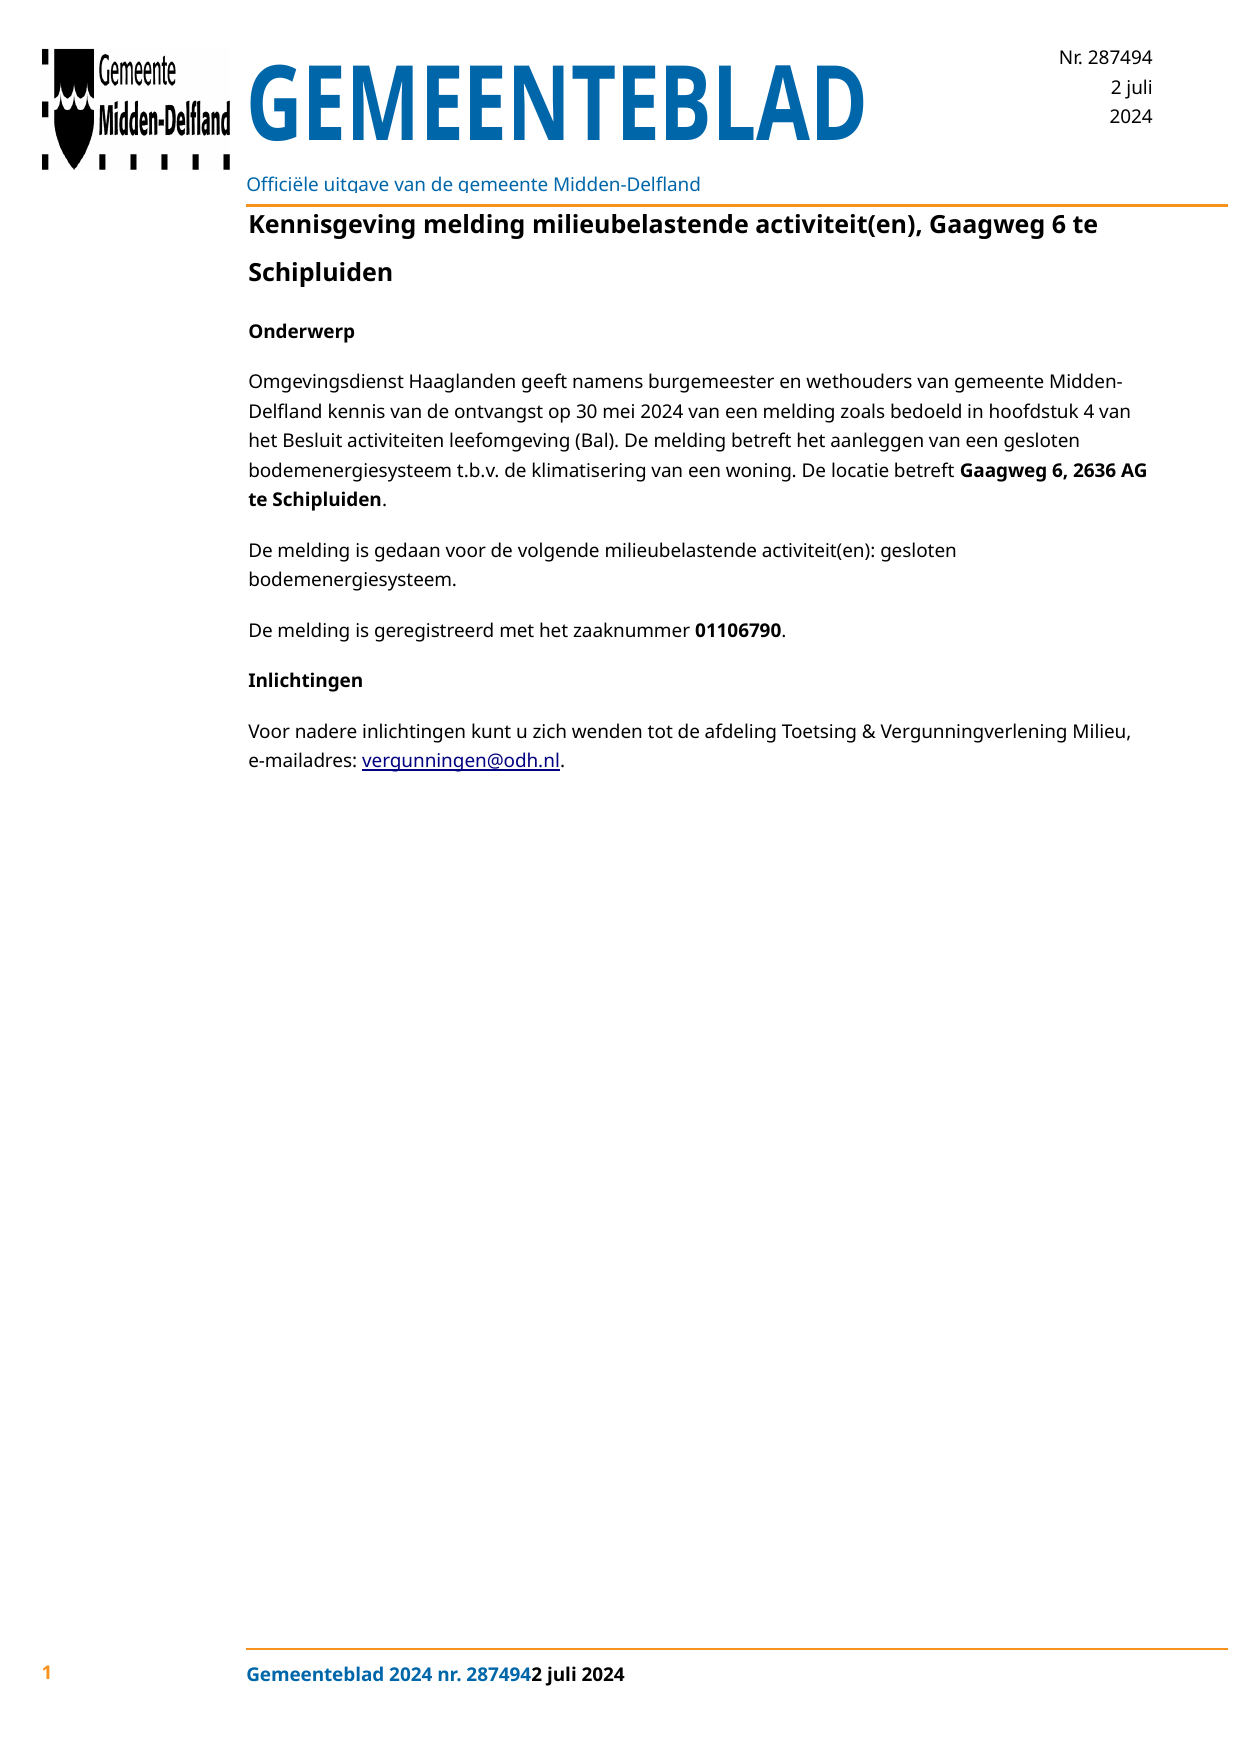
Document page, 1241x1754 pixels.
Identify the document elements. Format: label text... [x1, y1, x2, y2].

text Onderwerp [248, 318, 1152, 344]
text De melding is gedaan voor de volgende milieubelastende activiteit(en): gesloten bodemenergiesysteem. [248, 537, 1152, 592]
text Kennisgeving melding milieubelastende activiteit(en), Gaagweg 6 te Schipluiden [248, 207, 1152, 288]
text Omgevingsdienst Haaglanden geeft namens burgemeester en wethouders van gemeente Midden-Delfland kennis van de ontvangst op 30 mei 2024 van een melding zoals bedoeld in hoofdstuk 4 van het Besluit activiteiten leefomgeving (Bal). De melding betreft het aanleggen van een gesloten bodemenergiesysteem t.b.v. de klimatisering van een woning. De locatie betreft Gaagweg 6, 2636 AG te Schipluiden. [248, 368, 1152, 512]
picture [41, 47, 231, 172]
text Voor nadere inlichtingen kunt u zich wenden tot de afdeling Toetsing & Vergunningverlening Milieu, e-mailadres: vergunningen@odh.nl. [248, 718, 1152, 773]
text Inlichtingen [248, 667, 1152, 693]
text De melding is geregistreerd met het zaaknummer 01106790. [248, 617, 1152, 643]
